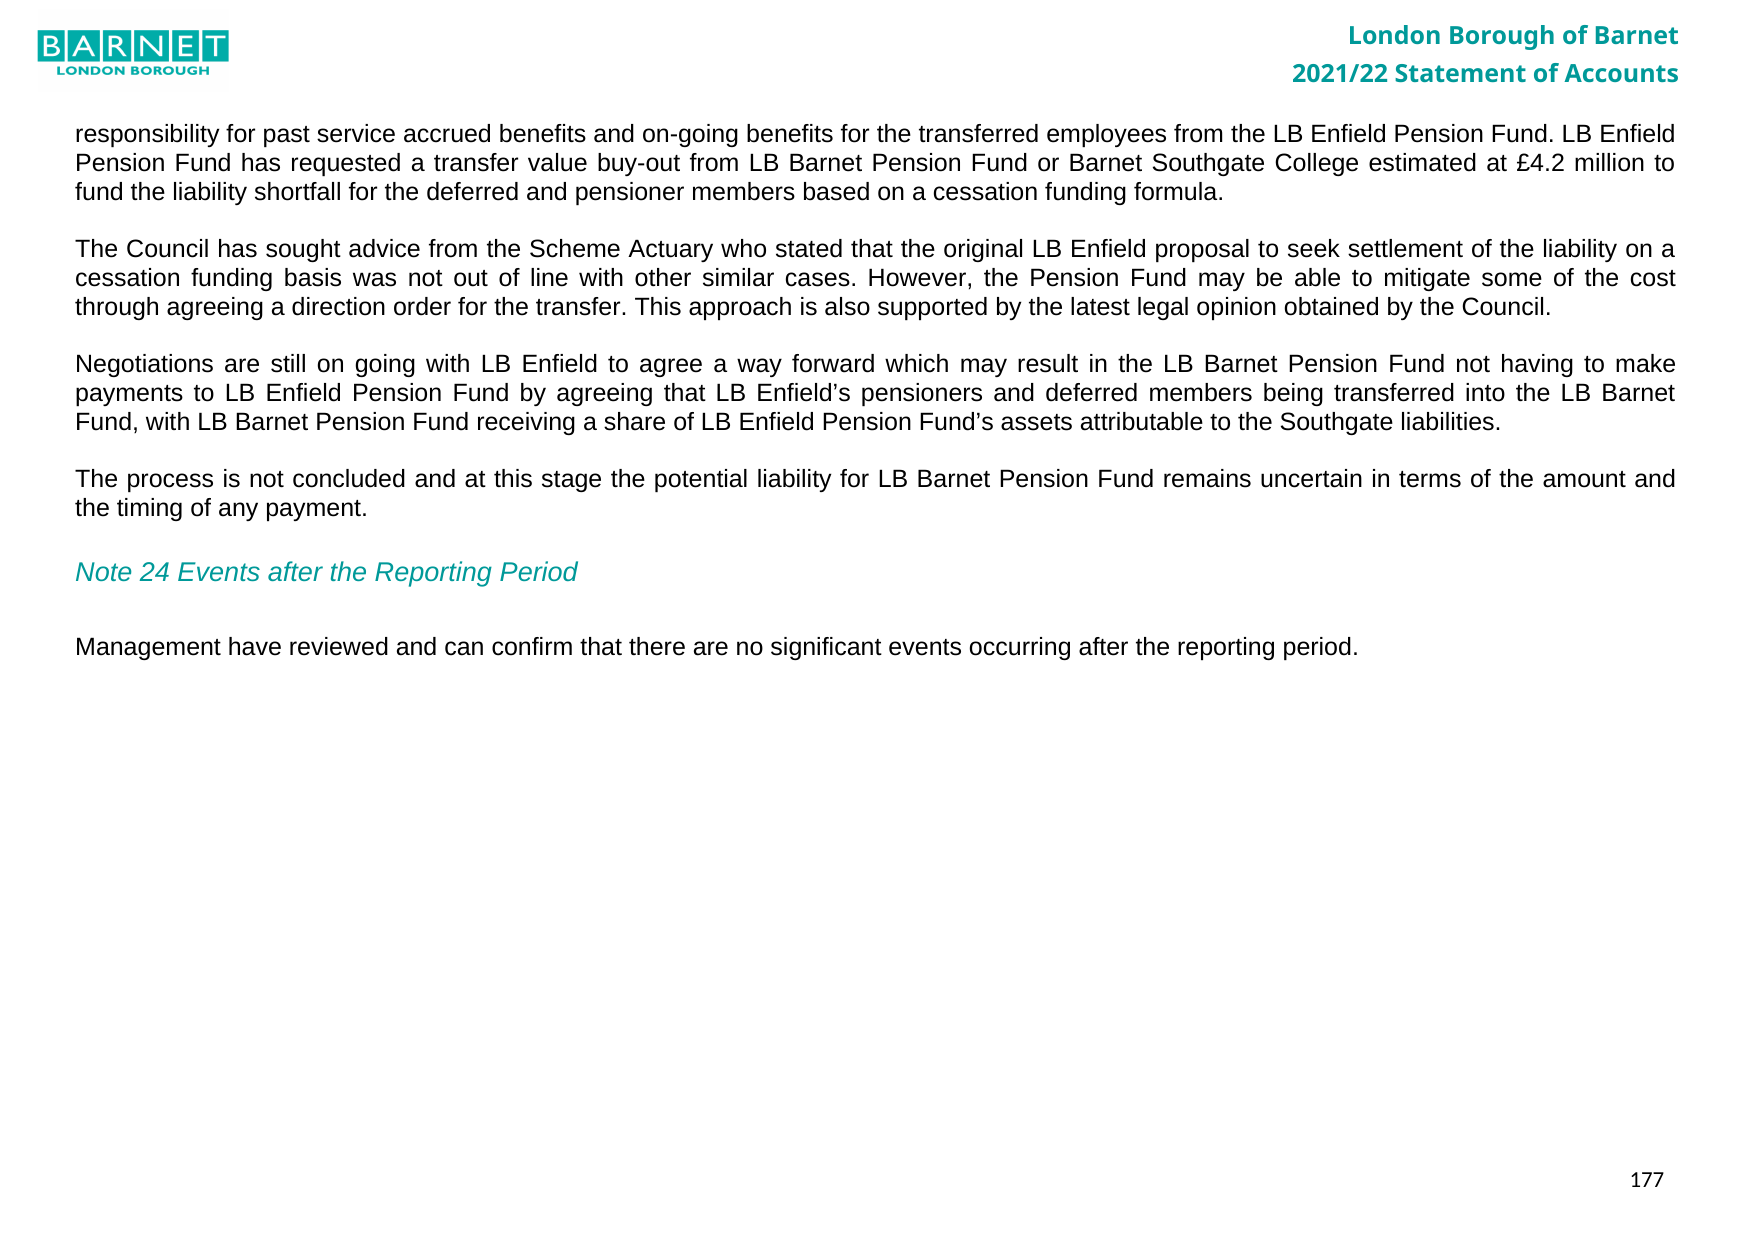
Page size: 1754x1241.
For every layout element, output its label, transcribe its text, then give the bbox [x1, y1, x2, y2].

subtitle Note 24 Events after the Reporting Period [75, 556, 1679, 587]
text responsibility for past service accrued benefits and on-going benefits for the transferred employees from the LB Enfield Pension Fund. LB Enfield Pension Fund has requested a transfer value buy-out from LB Barnet Pension Fund or Barnet Southgate College estimated at £4.2 million to fund the liability shortfall for the deferred and pensioner members based on a cessation funding formula. [75, 119, 1679, 206]
text The process is not concluded and at this stage the potential liability for LB Barnet Pension Fund remains uncertain in terms of the amount and the timing of any payment. [75, 464, 1679, 522]
text The Council has sought advice from the Scheme Actuary who stated that the original LB Enfield proposal to seek settlement of the liability on a cessation funding basis was not out of line with other similar cases. However, the Pension Fund may be able to mitigate some of the cost through agreeing a direction order for the transfer. This approach is also supported by the latest legal opinion obtained by the Council. [75, 234, 1679, 321]
text Management have reviewed and can confirm that there are no significant events occurring after the reporting period. [75, 632, 1679, 661]
text Negotiations are still on going with LB Enfield to agree a way forward which may result in the LB Barnet Pension Fund not having to make payments to LB Enfield Pension Fund by agreeing that LB Enfield’s pensioners and deferred members being transferred into the LB Barnet Fund, with LB Barnet Pension Fund receiving a share of LB Enfield Pension Fund’s assets attributable to the Southgate liabilities. [75, 349, 1679, 436]
